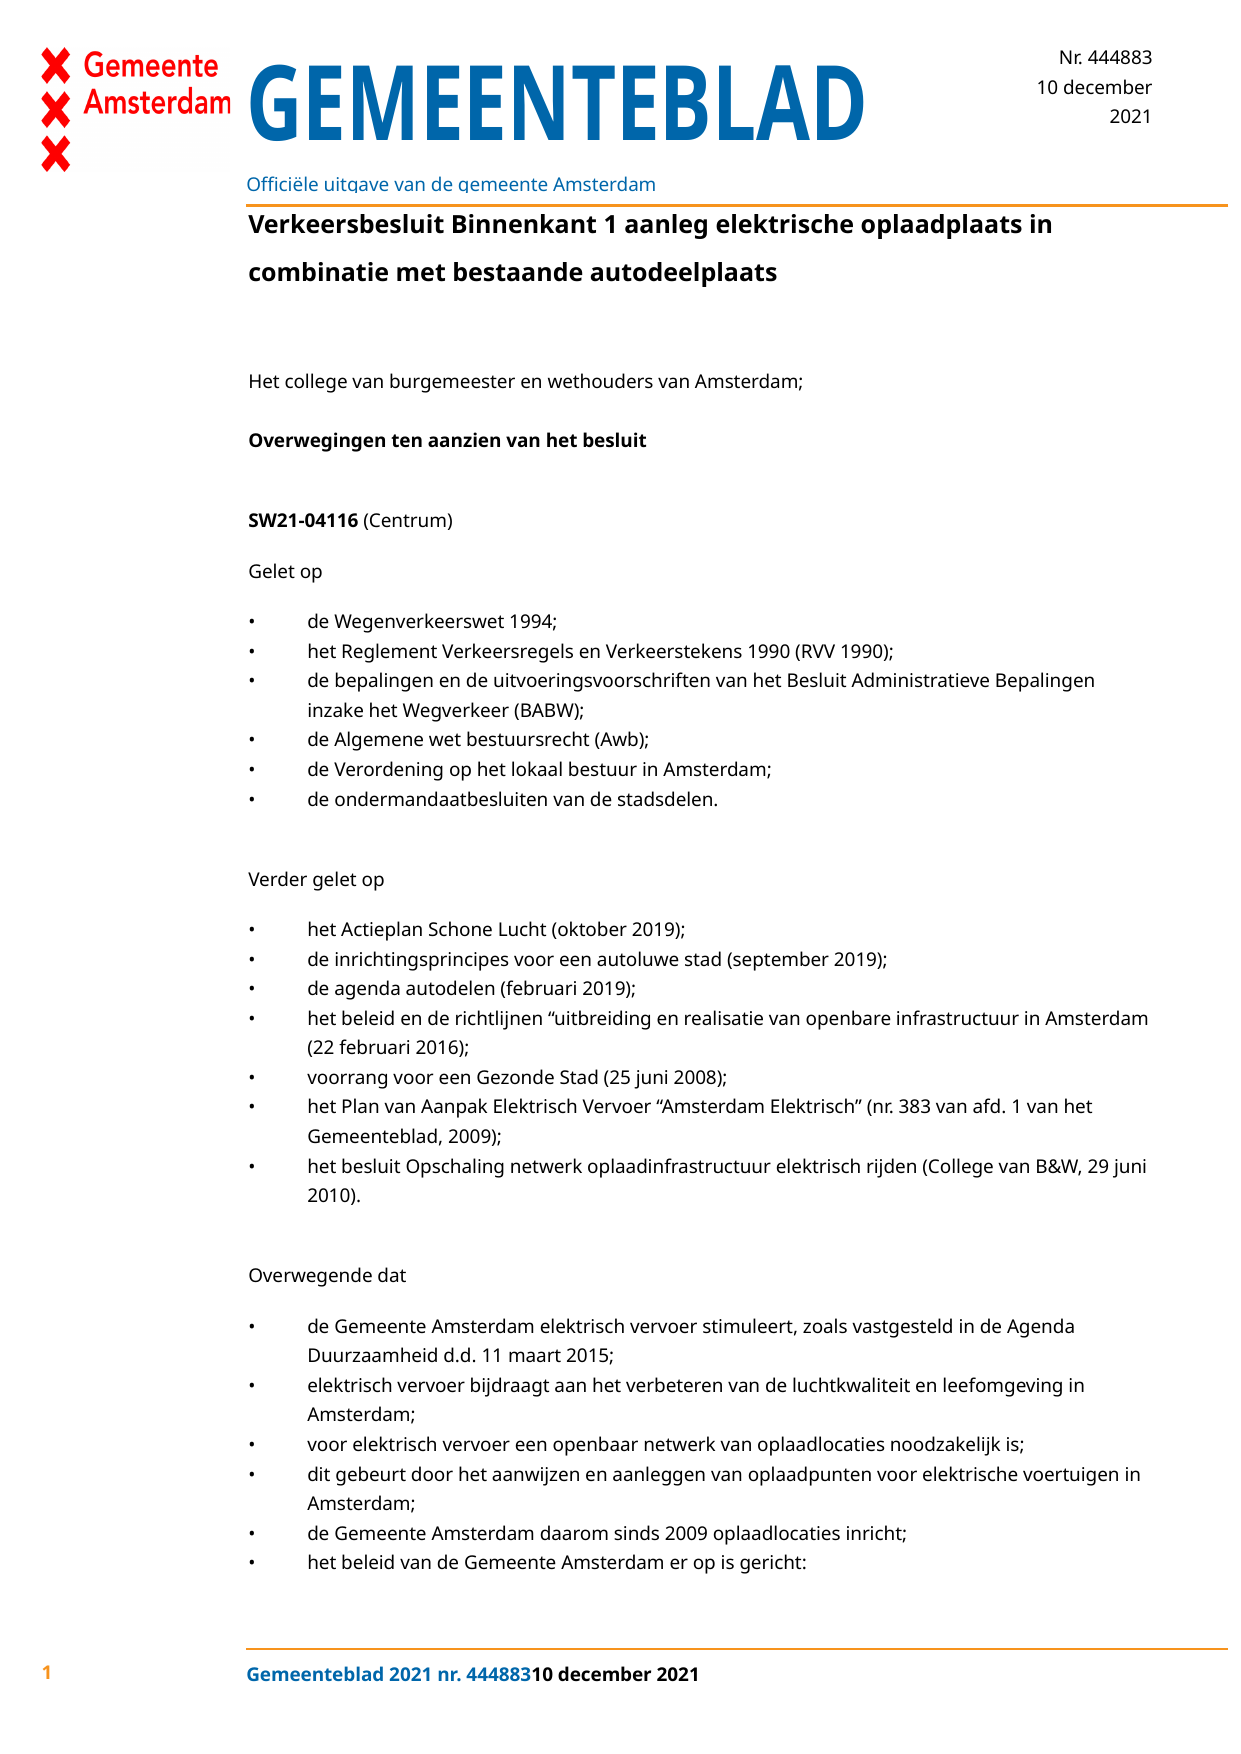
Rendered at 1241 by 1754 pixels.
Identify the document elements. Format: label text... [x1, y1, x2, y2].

text Het college van burgemeester en wethouders van Amsterdam; [248, 368, 1152, 394]
list dit gebeurt door het aanwijzen en aanleggen van oplaadpunten voor elektrische voertuigen in Amsterdam; [248, 1461, 1152, 1516]
list het Actieplan Schone Lucht (oktober 2019); [248, 916, 1152, 942]
list de ondermandaatbesluiten van de stadsdelen. [248, 786, 1152, 811]
text Overwegingen ten aanzien van het besluit [248, 427, 1152, 453]
list de Algemene wet bestuursrecht (Awb); [248, 727, 1152, 752]
list het beleid en de richtlijnen “uitbreiding en realisatie van openbare infrastructuur in Amsterdam (22 februari 2016); [248, 1005, 1152, 1060]
list de Gemeente Amsterdam daarom sinds 2009 oplaadlocaties inricht; [248, 1520, 1152, 1546]
list de agenda autodelen (februari 2019); [248, 975, 1152, 1001]
list het beleid van de Gemeente Amsterdam er op is gericht: [248, 1549, 1152, 1575]
text SW21-04116 (Centrum) [248, 507, 1152, 533]
list de inrichtingsprincipes voor een autoluwe stad (september 2019); [248, 946, 1152, 971]
list de Wegenverkeerswet 1994; [248, 608, 1152, 634]
list de Verordening op het lokaal bestuur in Amsterdam; [248, 756, 1152, 782]
list voorrang voor een Gezonde Stad (25 juni 2008); [248, 1064, 1152, 1090]
list het besluit Opschaling netwerk oplaadinfrastructuur elektrisch rijden (College van B&W, 29 juni 2010). [248, 1153, 1152, 1208]
list het Plan van Aanpak Elektrisch Vervoer “Amsterdam Elektrisch” (nr. 383 van afd. 1 van het Gemeenteblad, 2009); [248, 1094, 1152, 1149]
list het Reglement Verkeersregels en Verkeerstekens 1990 (RVV 1990); [248, 638, 1152, 663]
text Verkeersbesluit Binnenkant 1 aanleg elektrische oplaadplaats in combinatie met bestaande autodeelplaats [248, 207, 1152, 288]
list de Gemeente Amsterdam elektrisch vervoer stimuleert, zoals vastgesteld in de Agenda Duurzaamheid d.d. 11 maart 2015; [248, 1313, 1152, 1368]
list voor elektrisch vervoer een openbaar netwerk van oplaadlocaties noodzakelijk is; [248, 1431, 1152, 1457]
picture [41, 47, 231, 172]
text Verder gelet op [248, 866, 1152, 891]
text Gelet op [248, 558, 1152, 583]
text Overwegende dat [248, 1262, 1152, 1288]
list elektrisch vervoer bijdraagt aan het verbeteren van de luchtkwaliteit en leefomgeving in Amsterdam; [248, 1372, 1152, 1427]
list de bepalingen en de uitvoeringsvoorschriften van het Besluit Administratieve Bepalingen inzake het Wegverkeer (BABW); [248, 667, 1152, 723]
